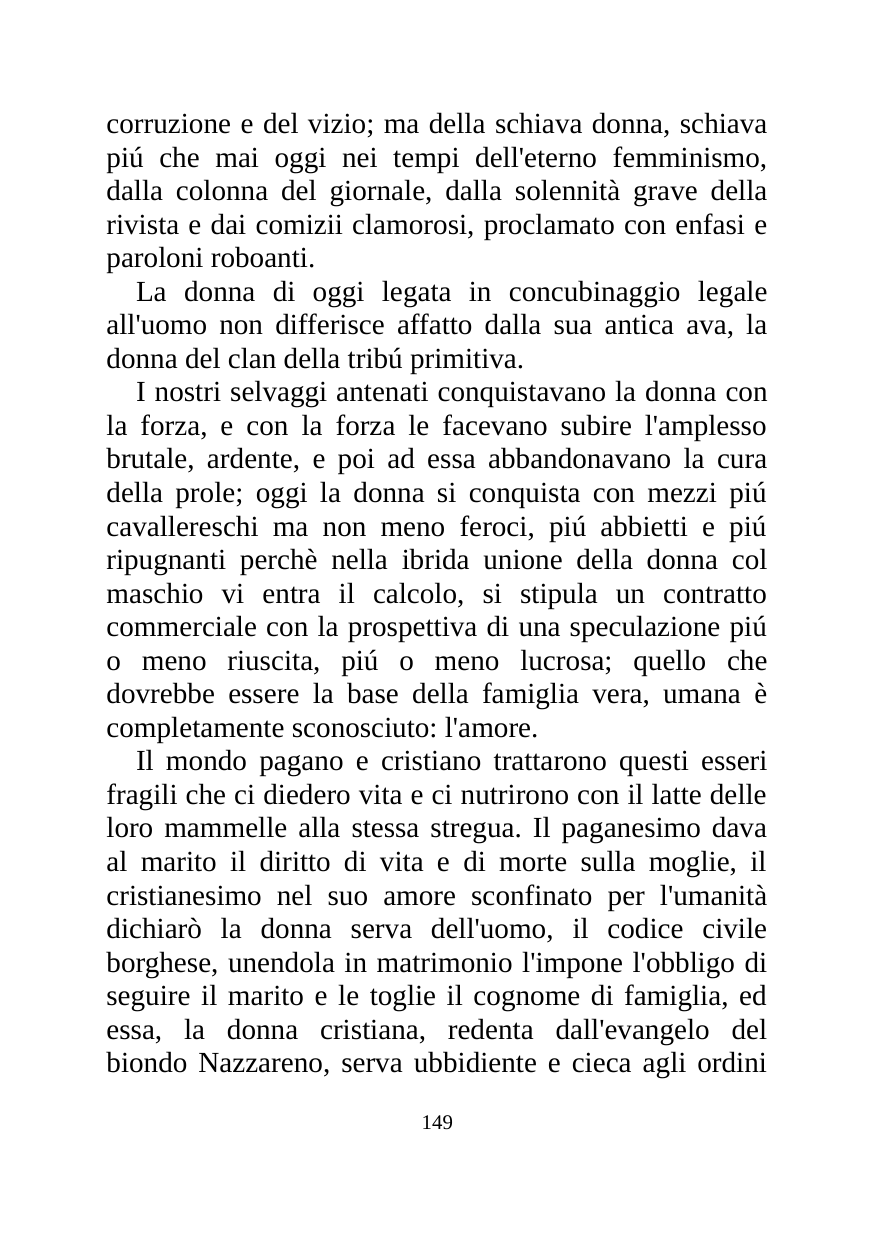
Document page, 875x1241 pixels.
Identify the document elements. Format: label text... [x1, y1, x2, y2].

text La donna di oggi legata in concubinaggio legale all'uomo non differisce affatto dalla sua antica ava, la donna del clan della tribú primitiva. [106, 274, 768, 374]
text I nostri selvaggi antenati conquistavano la donna con la forza, e con la forza le facevano subire l'amplesso brutale, ardente, e poi ad essa abbandonavano la cura della prole; oggi la donna si conquista con mezzi piú cavallereschi ma non meno feroci, piú abbietti e piú ripugnanti perchè nella ibrida unione della donna col maschio vi entra il calcolo, si stipula un contratto commerciale con la prospettiva di una speculazione piú o meno riuscita, piú o meno lucrosa; quello che dovrebbe essere la base della famiglia vera, umana è completamente sconosciuto: l'amore. [106, 374, 768, 743]
text corruzione e del vizio; ma della schiava donna, schiava piú che mai oggi nei tempi dell'eterno femminismo, dalla colonna del giornale, dalla solennità grave della rivista e dai comizii clamorosi, proclamato con enfasi e paroloni roboanti. [106, 106, 768, 274]
text Il mondo pagano e cristiano trattarono questi esseri fragili che ci diedero vita e ci nutrirono con il latte delle loro mammelle alla stessa stregua. Il paganesimo dava al marito il diritto di vita e di morte sulla moglie, il cristianesimo nel suo amore sconfinato per l'umanità dichiarò la donna serva dell'uomo, il codice civile borghese, unendola in matrimonio l'impone l'obbligo di seguire il marito e le toglie il cognome di famiglia, ed essa, la donna cristiana, redenta dall'evangelo del biondo Nazzareno, serva ubbidiente e cieca agli ordini [106, 743, 768, 1079]
